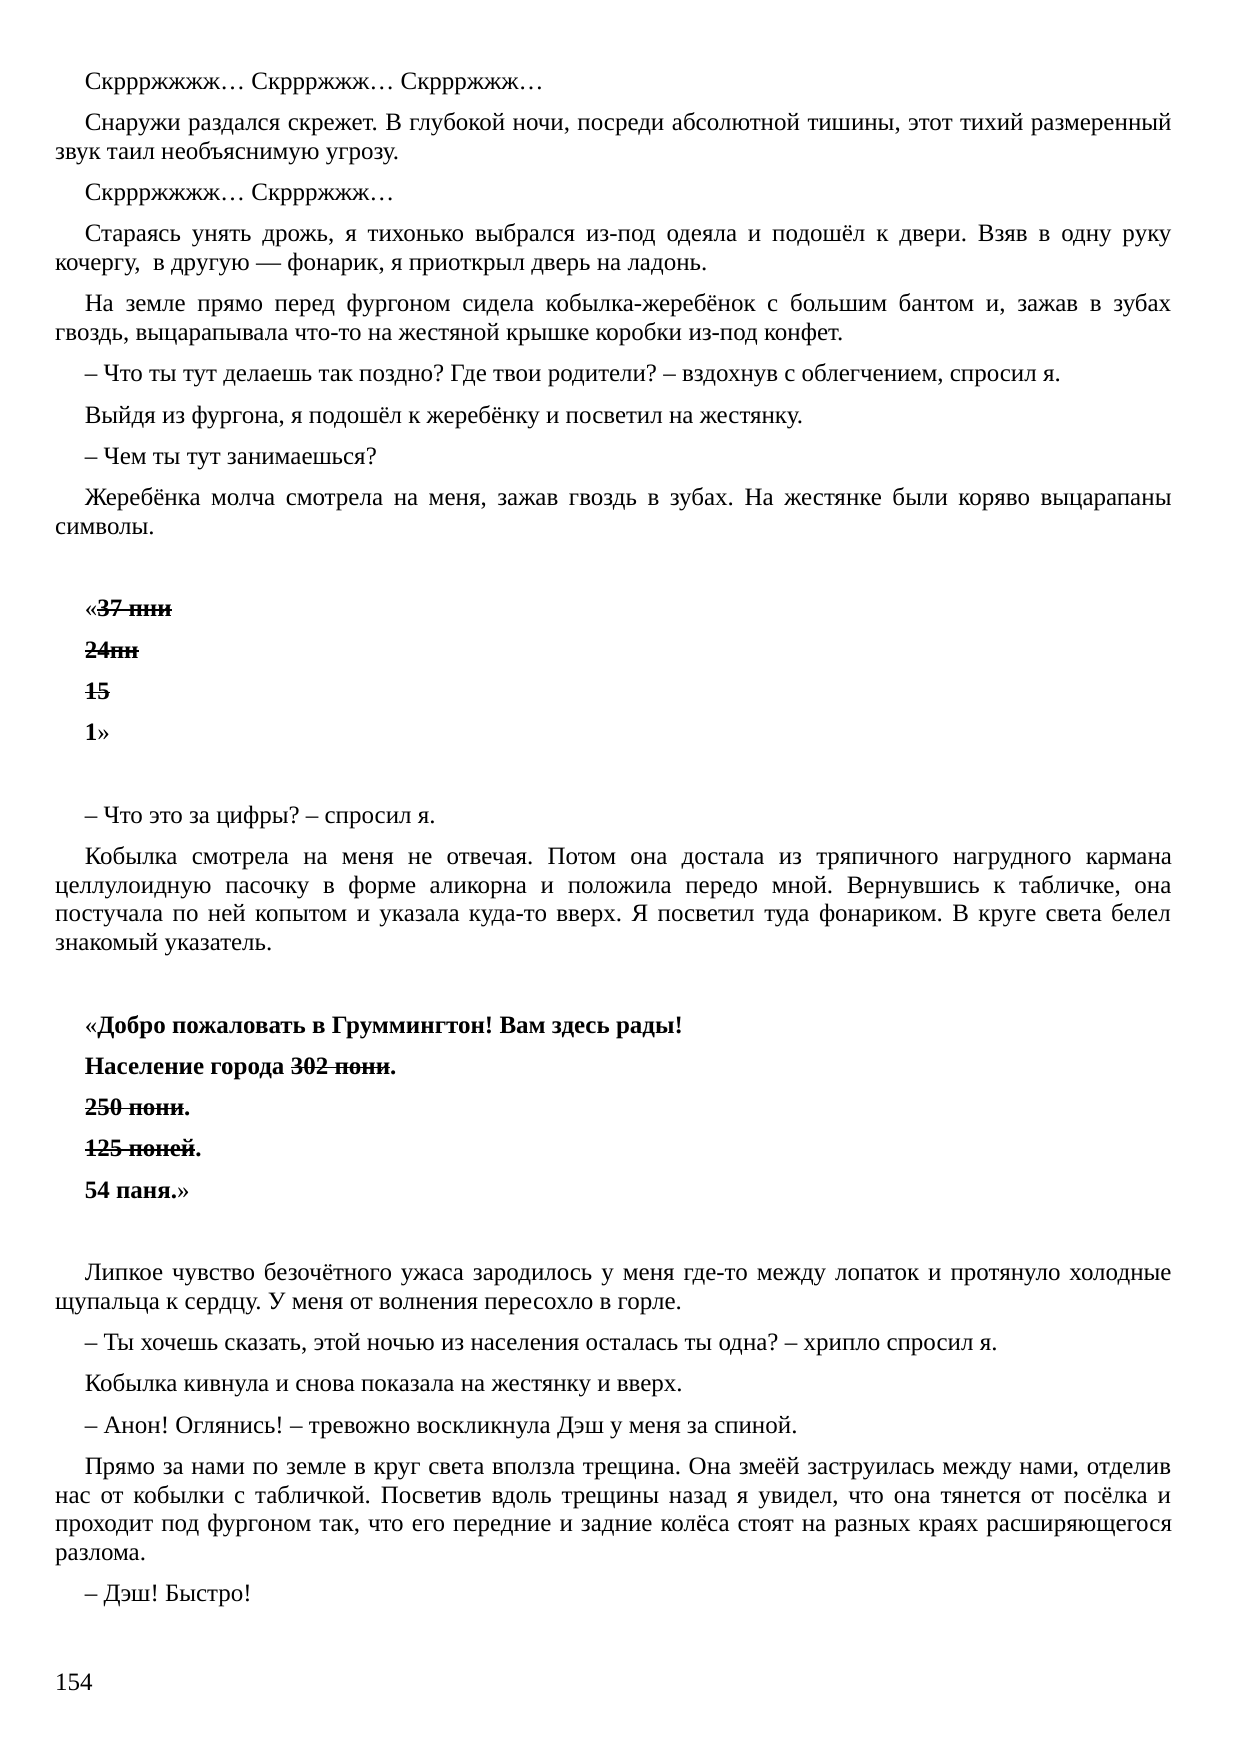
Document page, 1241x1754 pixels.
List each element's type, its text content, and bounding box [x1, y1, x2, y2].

text 1» [55, 717, 1173, 746]
text Снаружи раздался скрежет. В глубокой ночи, посреди абсолютной тишины, этот тихий размеренный звук таил необъяснимую угрозу. [55, 107, 1173, 165]
text – Анон! Оглянись! – тревожно воскликнула Дэш у меня за спиной. [55, 1410, 1173, 1438]
text Кобылка смотрела на меня не отвечая. Потом она достала из тряпичного нагрудного кармана целлулоидную пасочку в форме аликорна и положила передо мной. Вернувшись к табличке, она постучала по ней копытом и указала куда-то вверх. Я посветил туда фонариком. В круге света белел знакомый указатель. [55, 841, 1173, 956]
text 15 [55, 676, 1173, 705]
text Выйдя из фургона, я подошёл к жеребёнку и посветил на жестянку. [55, 400, 1173, 428]
text «37 пни [55, 593, 1173, 622]
text На земле прямо перед фургоном сидела кобылка-жеребёнок с большим бантом и, зажав в зубах гвоздь, выцарапывала что-то на жестяной крышке коробки из-под конфет. [55, 288, 1173, 346]
text Население города 302 пони. [55, 1051, 1173, 1080]
text Прямо за нами по земле в круг света вползла трещина. Она змеёй заструилась между нами, отделив нас от кобылки с табличкой. Посветив вдоль трещины назад я увидел, что она тянется от посёлка и проходит под фургоном так, что его передние и задние колёса стоят на разных краях расширяющегося разлома. [55, 1451, 1173, 1566]
text Кобылка кивнула и снова показала на жестянку и вверх. [55, 1368, 1173, 1397]
text 250 пони. [55, 1092, 1173, 1121]
text – Дэш! Быстро! [55, 1578, 1173, 1607]
text 125 поней. [55, 1133, 1173, 1162]
text – Что ты тут делаешь так поздно? Где твои родители? – вздохнув с облегчением, спросил я. [55, 358, 1173, 387]
text Липкое чувство безочётного ужаса зародилось у меня где-то между лопаток и протянуло холодные щупальца к сердцу. У меня от волнения пересохло в горле. [55, 1257, 1173, 1315]
text – Что это за цифры? – спросил я. [55, 800, 1173, 828]
text – Чем ты тут занимаешься? [55, 441, 1173, 470]
text Скррржжжж… Скррржжж… [55, 177, 1173, 206]
text Стараясь унять дрожь, я тихонько выбрался из-под одеяла и подошёл к двери. Взяв в одну руку кочергу, в другую — фонарик, я приоткрыл дверь на ладонь. [55, 218, 1173, 276]
text «Добро пожаловать в Груммингтон! Вам здесь рады! [55, 1010, 1173, 1038]
text – Ты хочешь сказать, этой ночью из населения осталась ты одна? – хрипло спросил я. [55, 1327, 1173, 1356]
text 54 паня.» [55, 1175, 1173, 1203]
text Жеребёнка молча смотрела на меня, зажав гвоздь в зубах. На жестянке были коряво выцарапаны символы. [55, 482, 1173, 540]
text Скррржжжж… Скррржжж… Скррржжж… [55, 66, 1173, 95]
text 24пн [55, 635, 1173, 663]
